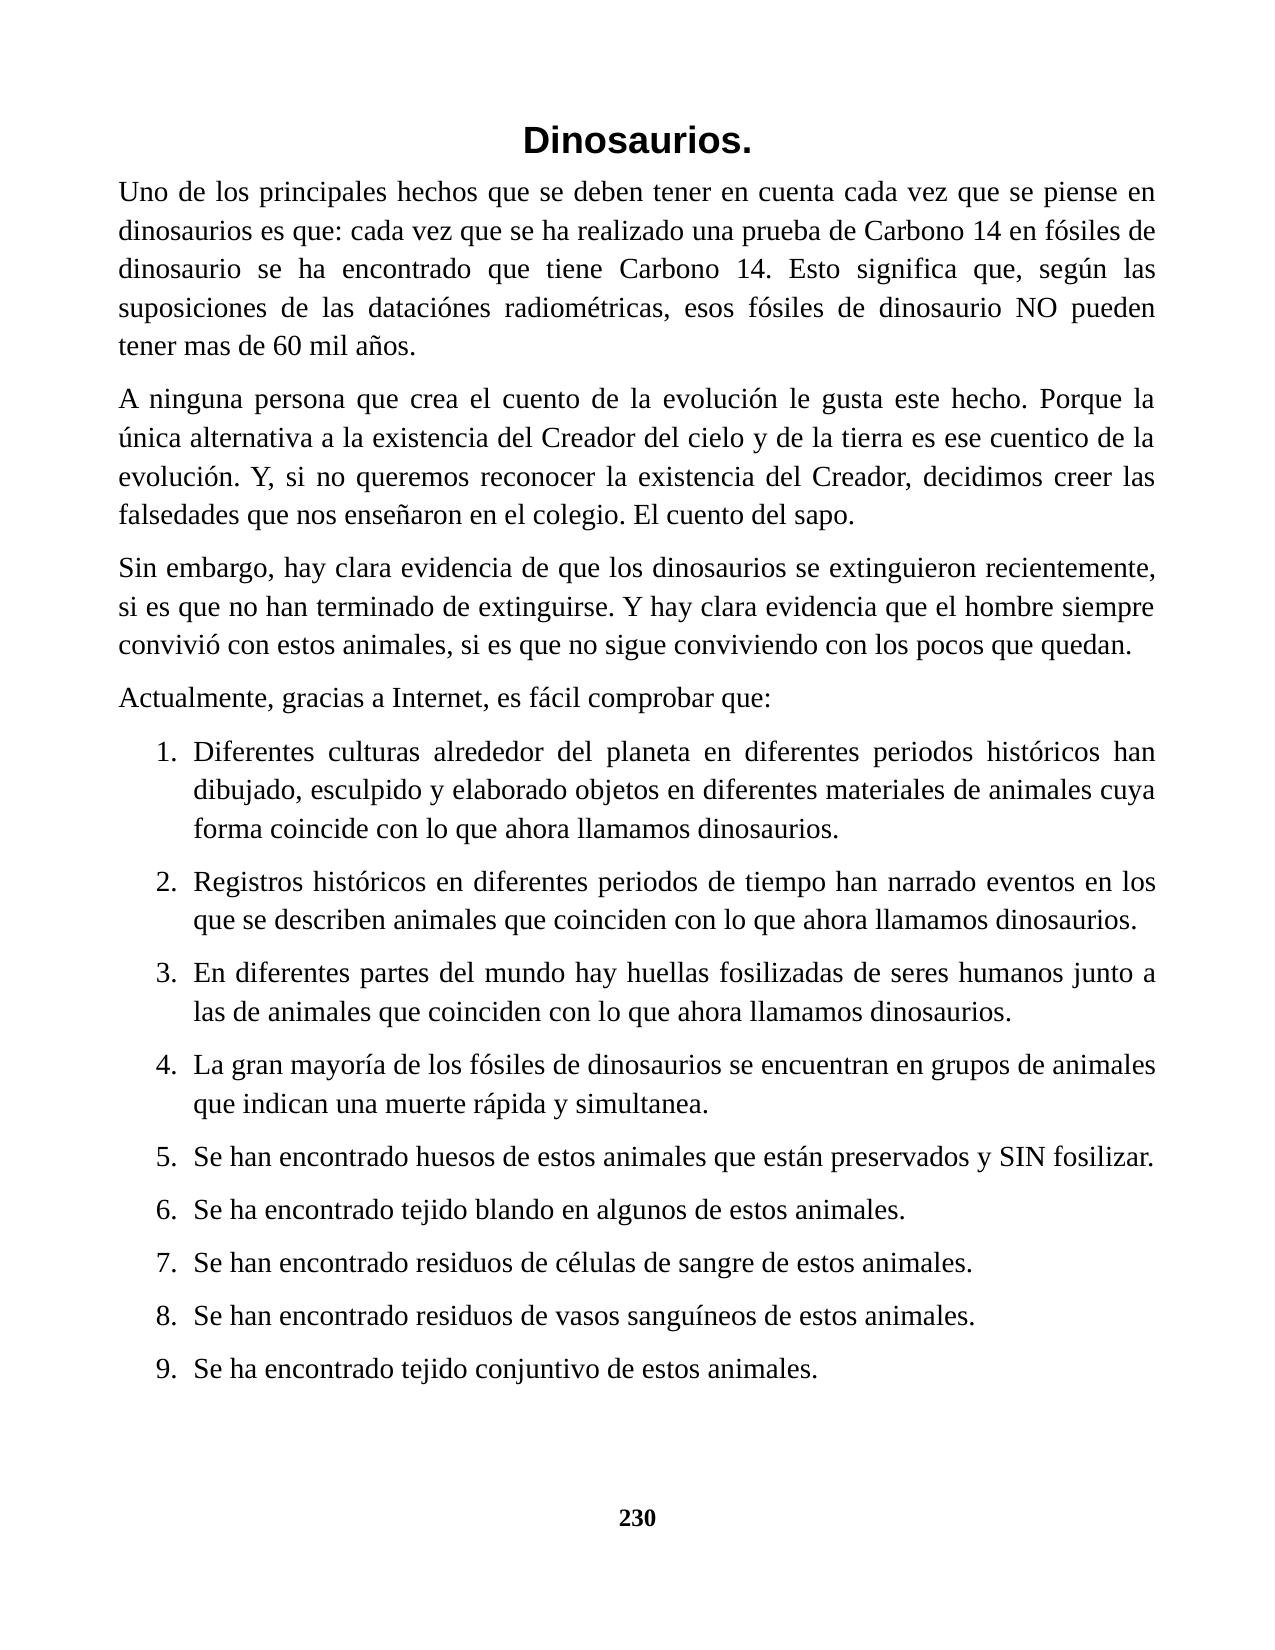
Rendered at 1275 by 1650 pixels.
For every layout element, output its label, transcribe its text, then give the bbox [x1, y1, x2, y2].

subtitle Dinosaurios. [118, 118, 1157, 162]
text Actualmente, gracias a Internet, es fácil comprobar que: [118, 681, 1157, 714]
list En diferentes partes del mundo hay huellas fosilizadas de seres humanos junto a las de animales que coinciden con lo que ahora llamamos dinosaurios. [156, 956, 1157, 1028]
list Se han encontrado residuos de vasos sanguíneos de estos animales. [156, 1298, 1157, 1332]
list Se ha encontrado tejido blando en algunos de estos animales. [156, 1192, 1157, 1226]
list La gran mayoría de los fósiles de dinosaurios se encuentran en grupos de animales que indican una muerte rápida y simultanea. [156, 1047, 1157, 1119]
text Sin embargo, hay clara evidencia de que los dinosaurios se extinguieron recientemente, si es que no han terminado de extinguirse. Y hay clara evidencia que el hombre siempre convivió con estos animales, si es que no sigue conviviendo con los pocos que quedan. [118, 550, 1157, 661]
list Se ha encontrado tejido conjuntivo de estos animales. [156, 1351, 1157, 1385]
list Se han encontrado residuos de células de sangre de estos animales. [156, 1245, 1157, 1279]
list Diferentes culturas alrededor del planeta en diferentes periodos históricos han dibujado, esculpido y elaborado objetos en diferentes materiales de animales cuya forma coincide con lo que ahora llamamos dinosaurios. [156, 734, 1157, 844]
list Registros históricos en diferentes periodos de tiempo han narrado eventos en los que se describen animales que coinciden con lo que ahora llamamos dinosaurios. [156, 864, 1157, 936]
text Uno de los principales hechos que se deben tener en cuenta cada vez que se piense en dinosaurios es que: cada vez que se ha realizado una prueba de Carbono 14 en fósiles de dinosaurio se ha encontrado que tiene Carbono 14. Esto significa que, según las suposiciones de las dataciónes radiométricas, esos fósiles de dinosaurio NO pueden tener mas de 60 mil años. [118, 174, 1157, 362]
list Se han encontrado huesos de estos animales que están preservados y SIN fosilizar. [156, 1139, 1157, 1172]
text A ninguna persona que crea el cuento de la evolución le gusta este hecho. Porque la única alternativa a la existencia del Creador del cielo y de la tierra es ese cuentico de la evolución. Y, si no queremos reconocer la existencia del Creador, decidimos creer las falsedades que nos enseñaron en el colegio. El cuento del sapo. [118, 382, 1157, 531]
